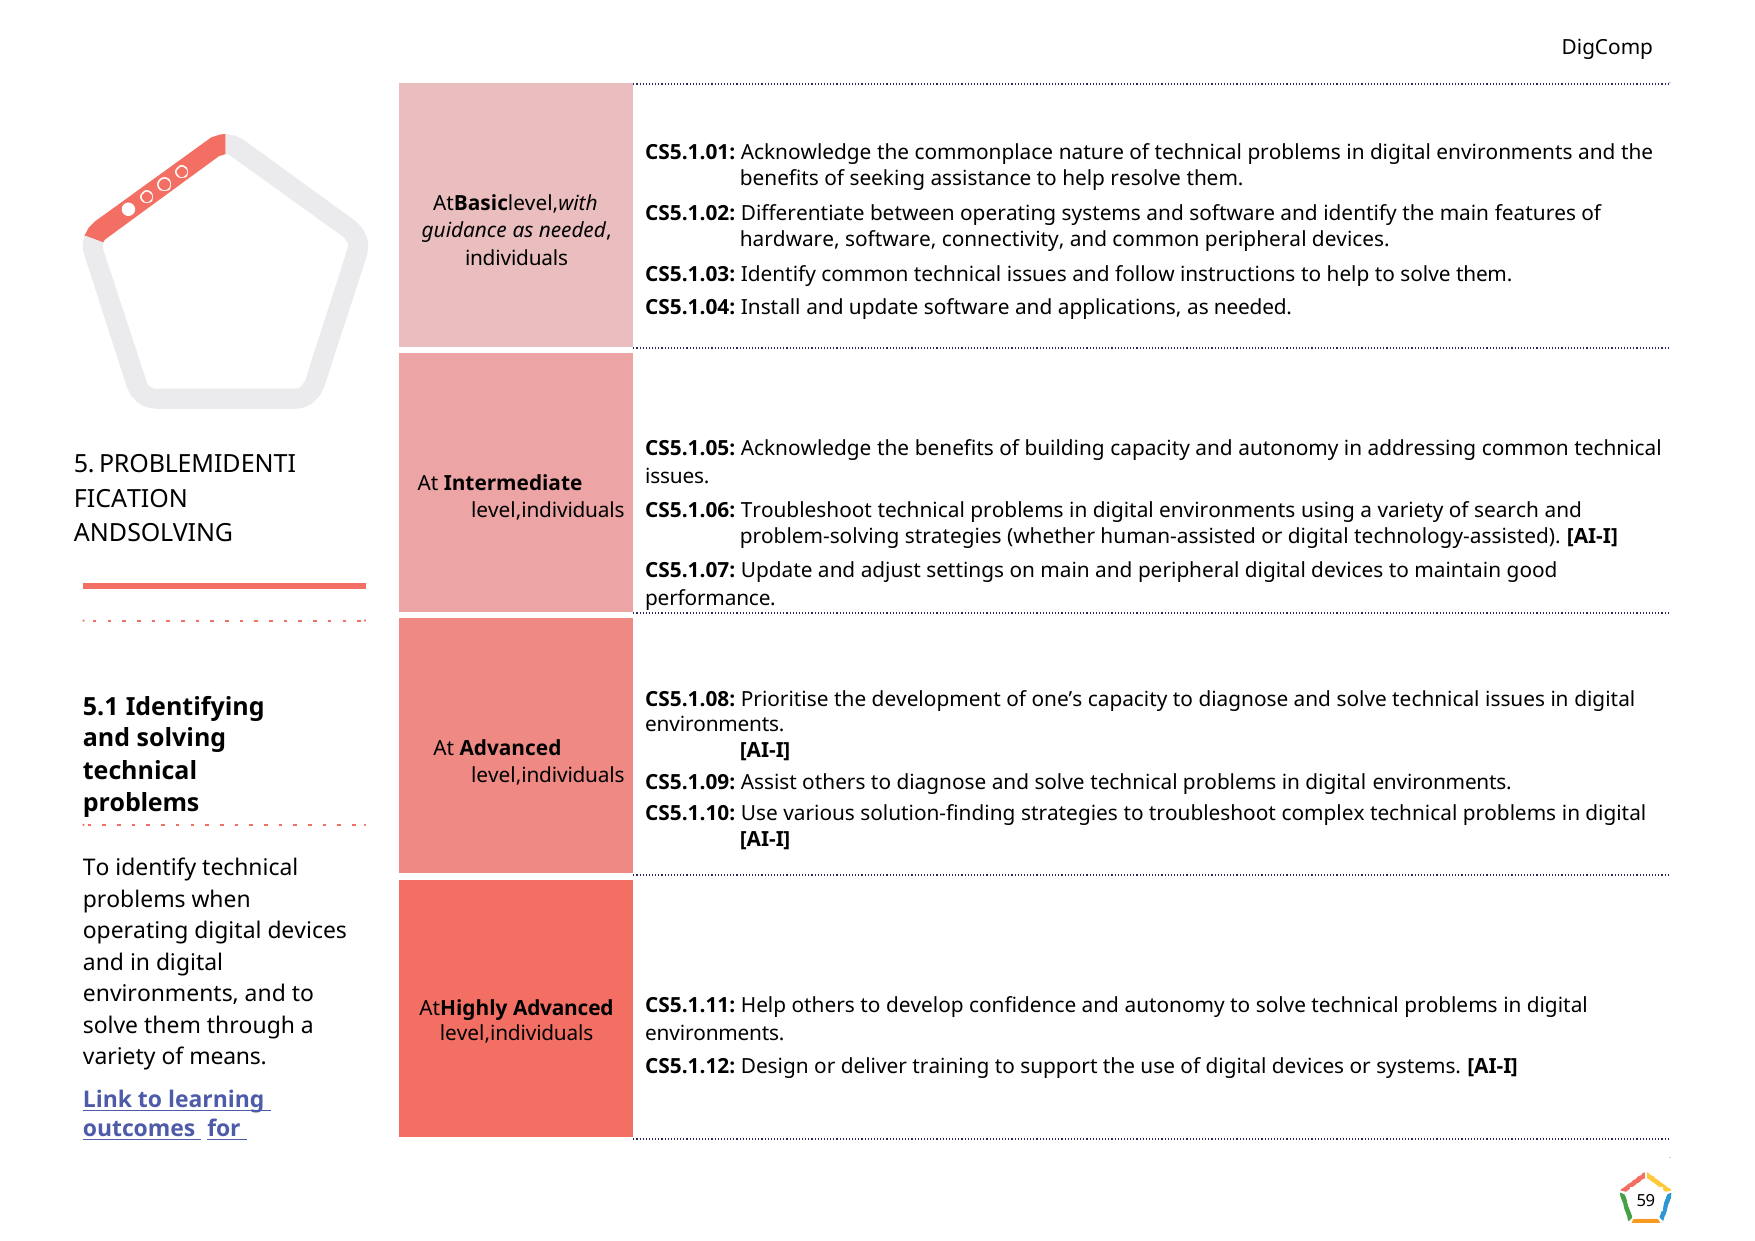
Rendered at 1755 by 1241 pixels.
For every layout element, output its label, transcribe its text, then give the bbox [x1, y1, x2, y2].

table_cell At Intermediate level,individuals [399, 353, 633, 612]
table_cell CS5.1.11: Help others to develop confidence and autonomy to solve technical problems in digital environments. CS5.1.12: Design or deliver training to support the use of digital devices or systems. [AI-I] [633, 874, 1669, 1137]
table_header AtBasiclevel,with guidance as needed, individuals [399, 83, 633, 347]
table_cell CS5.1.08: Prioritise the development of one’s capacity to diagnose and solve technical issues in digital environments. [AI-I] CS5.1.09: Assist others to diagnose and solve technical problems in digital environments. CS5.1.10: Use various solution-finding strategies to troubleshoot complex technical problems in digital [AI-I] [633, 612, 1669, 873]
table_header CS5.1.01: Acknowledge the commonplace nature of technical problems in digital environments and the benefits of seeking assistance to help resolve them. CS5.1.02: Differentiate between operating systems and software and identify the main features of hardware, software, connectivity, and common peripheral devices. CS5.1.03: Identify common technical issues and follow instructions to help to solve them. CS5.1.04: Install and update software and applications, as needed. [633, 83, 1669, 347]
text Link to learning outcomes for [83, 1084, 358, 1143]
table_cell AtHighly Advanced level,individuals [399, 880, 633, 1137]
list PROBLEMIDENTIFICATION ANDSOLVING [74, 446, 298, 549]
table_cell CS5.1.05: Acknowledge the benefits of building capacity and autonomy in addressing common technical issues. CS5.1.06: Troubleshoot technical problems in digital environments using a variety of search and problem-solving strategies (whether human-assisted or digital technology-assisted). [AI-I] CS5.1.07: Update and adjust settings on main and peripheral digital devices to maintain good performance. [633, 347, 1669, 612]
list Identifying and solving technical problems [83, 689, 300, 819]
text To identify technical problems when operating digital devices and in digital environments, and to solve them through a variety of means. [83, 851, 358, 1072]
table_cell At Advanced level,individuals [399, 618, 633, 873]
